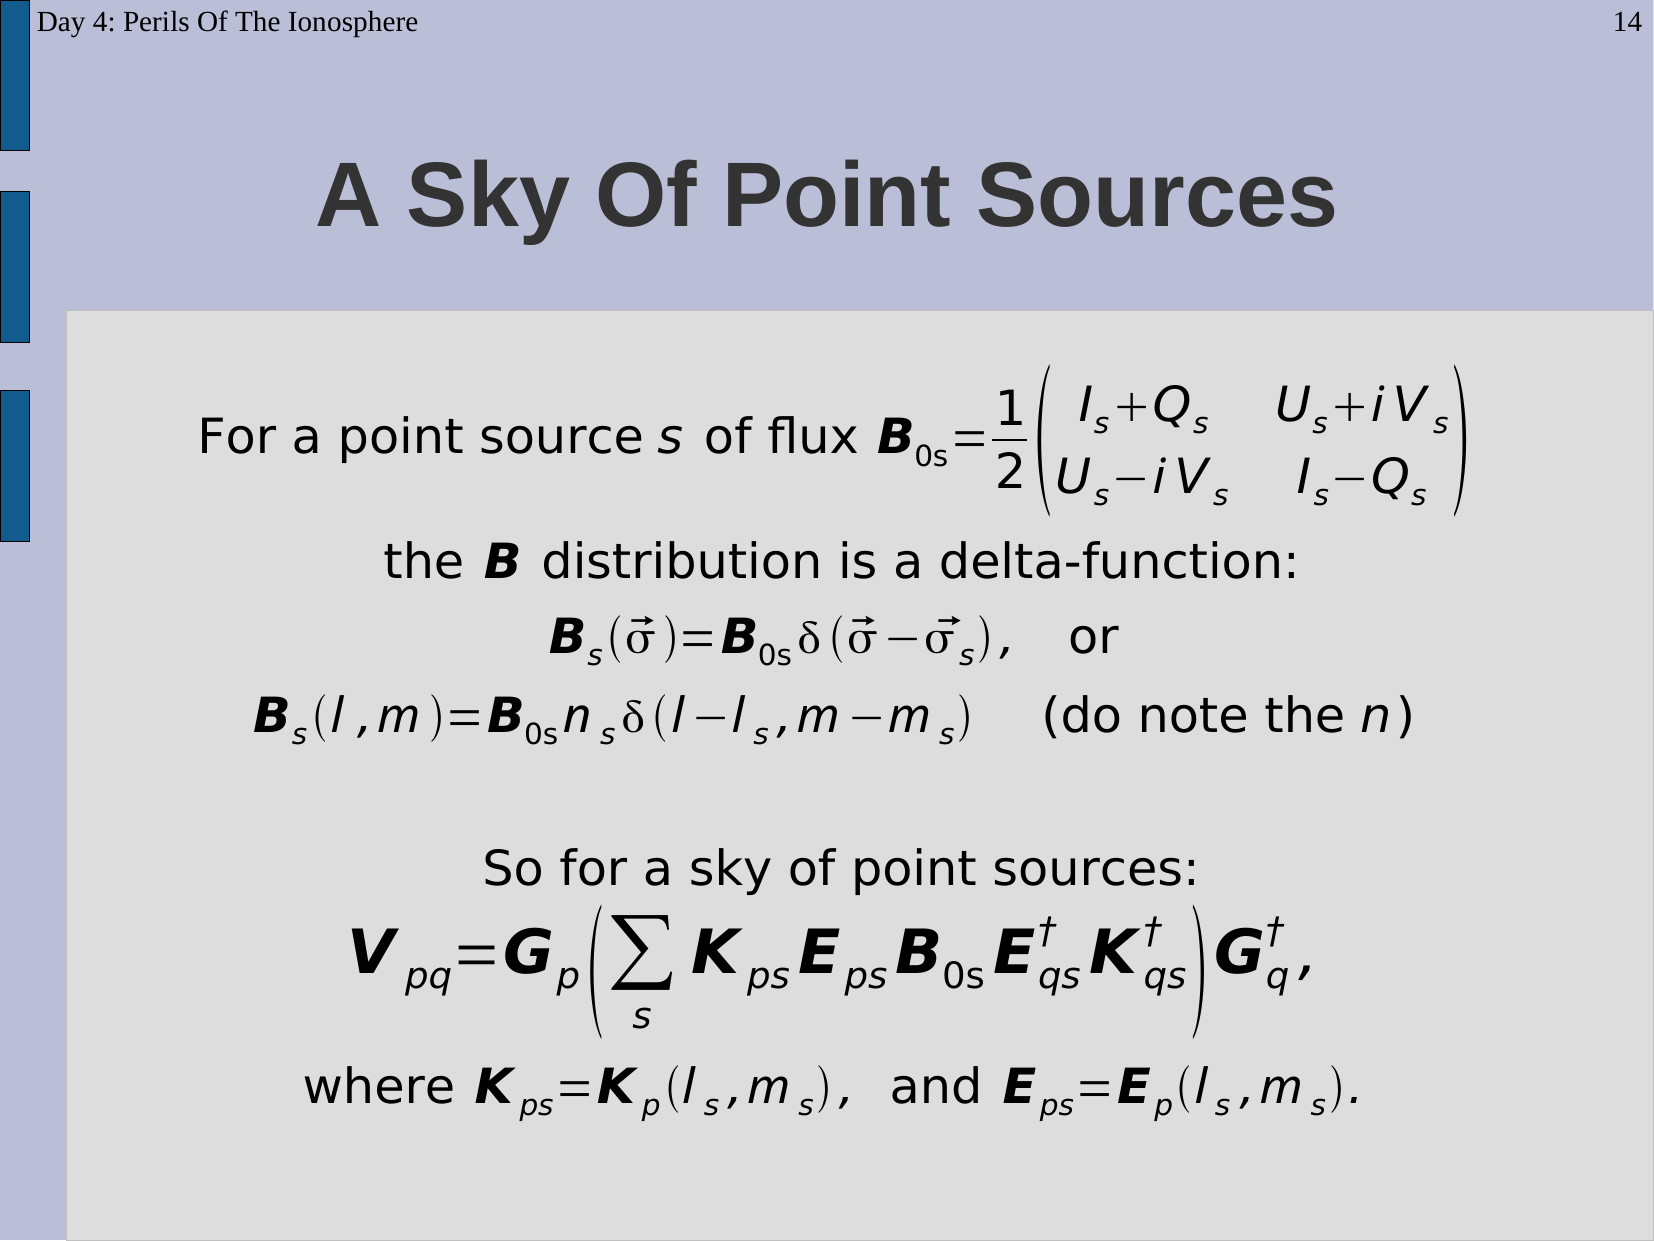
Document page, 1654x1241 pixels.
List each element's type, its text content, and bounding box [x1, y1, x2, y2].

chart [191, 362, 1477, 1123]
title A Sky Of Point Sources [121, 91, 1534, 299]
